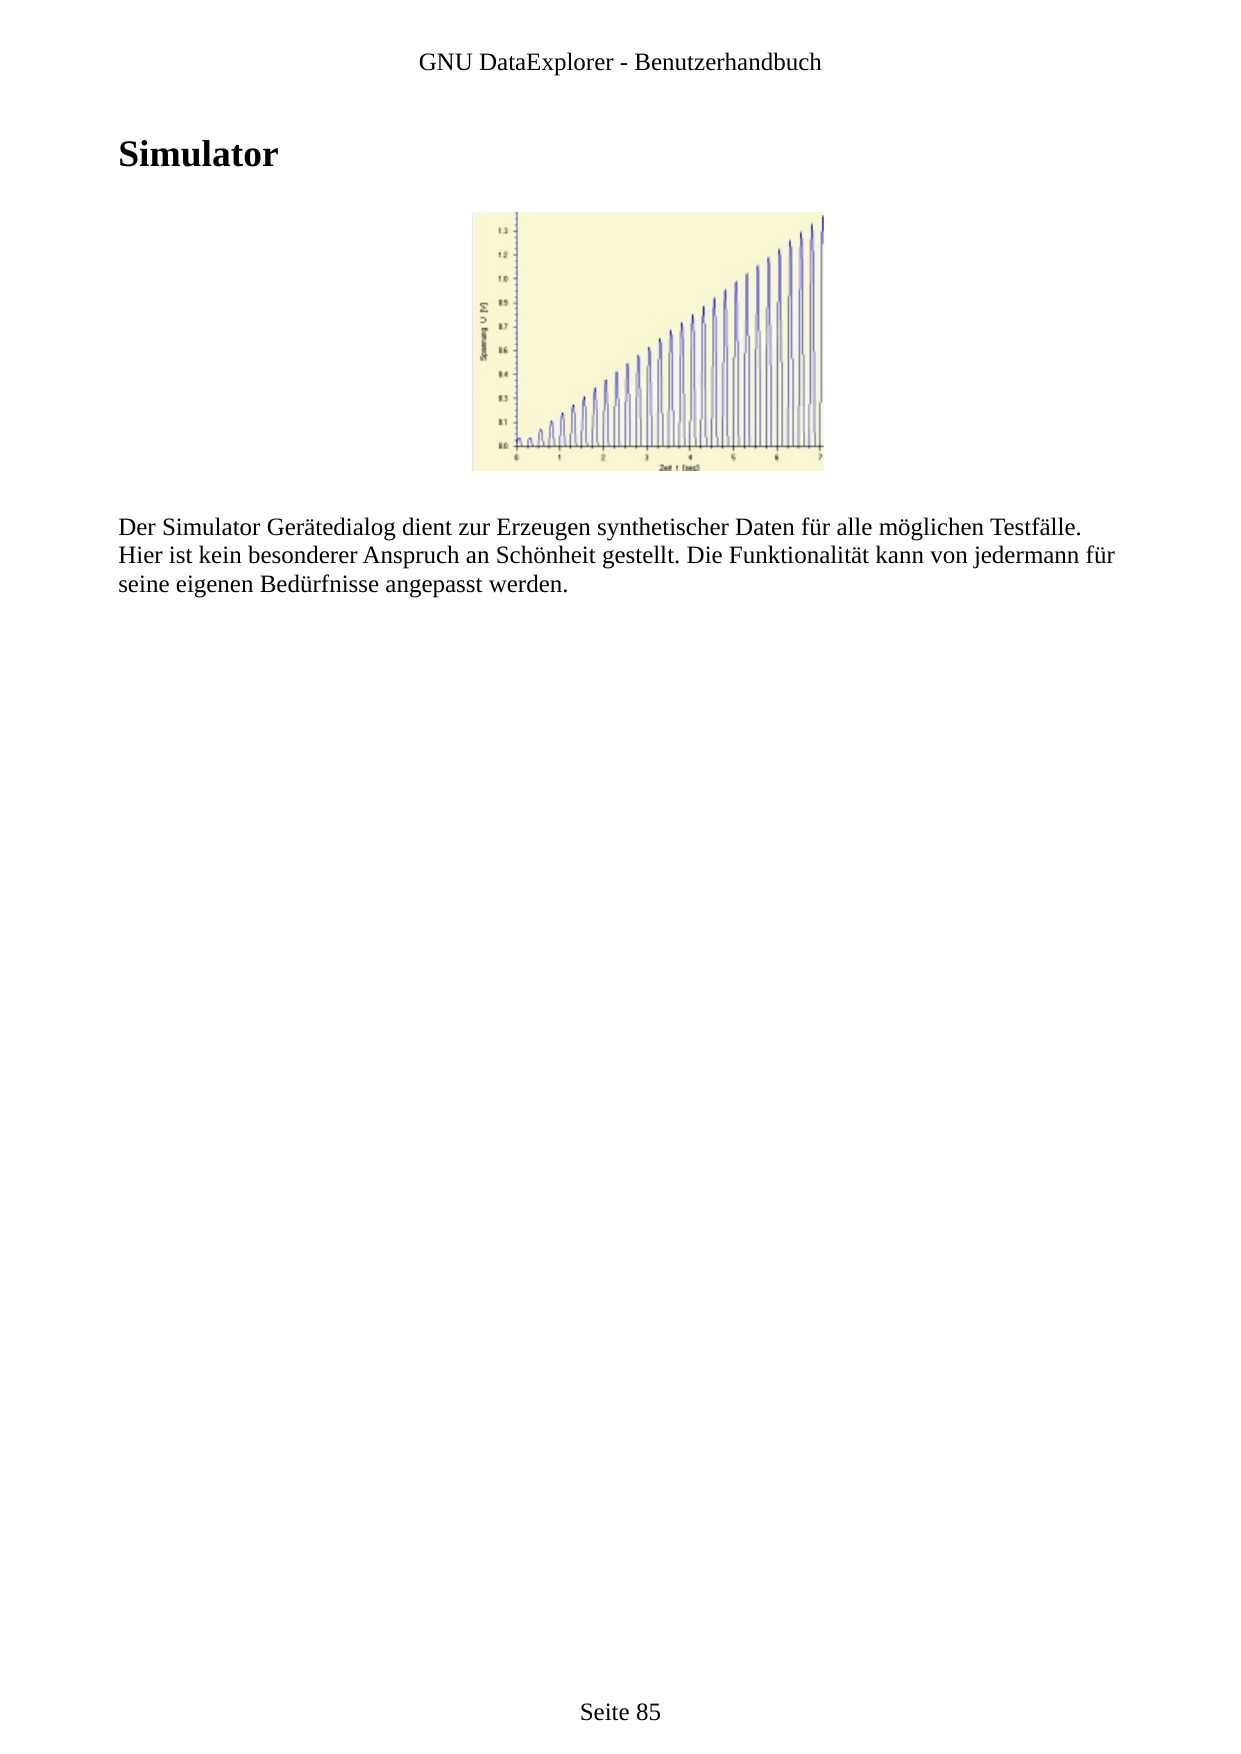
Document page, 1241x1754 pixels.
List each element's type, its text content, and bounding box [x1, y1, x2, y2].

subtitle Simulator [118, 131, 1122, 174]
picture [472, 212, 824, 471]
text Der Simulator Gerätedialog dient zur Erzeugen synthetischer Daten für alle möglichen Testfälle. Hier ist kein besonderer Anspruch an Schönheit gestellt. Die Funktionalität kann von jedermann für seine eigenen Bedürfnisse angepasst werden. [118, 512, 1122, 598]
